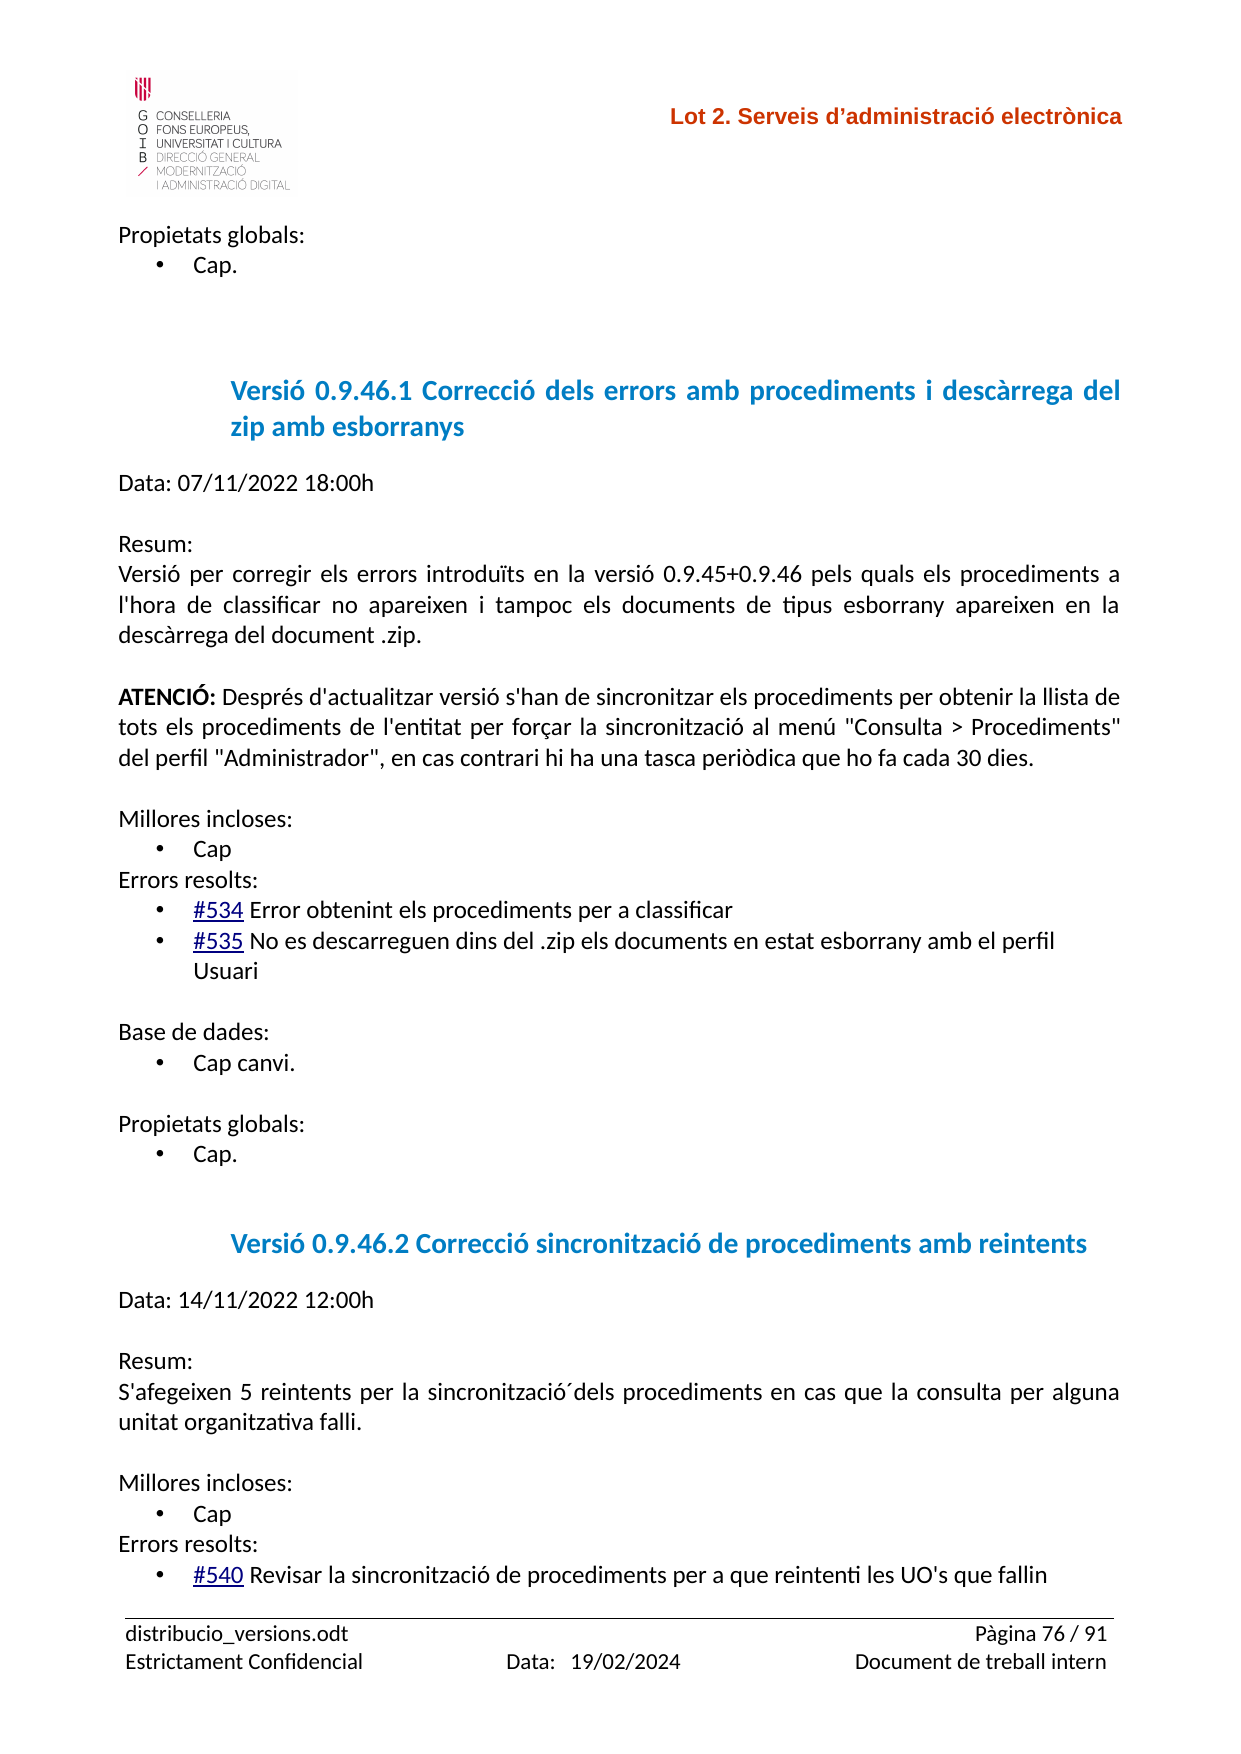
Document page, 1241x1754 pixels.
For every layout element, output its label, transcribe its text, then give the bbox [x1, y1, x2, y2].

list Cap. [156, 1138, 1122, 1169]
list #540 Revisar la sincronització de procediments per a que reintenti les UO's que fallin [156, 1559, 1122, 1590]
text Resum: [118, 528, 1122, 558]
list Cap [156, 1498, 1122, 1529]
text Resum: [118, 1346, 1122, 1376]
list #535 No es descarreguen dins del .zip els documents en estat esborrany amb el perfil Usuari [156, 925, 1122, 986]
picture [126, 70, 299, 197]
subtitle Versió 0.9.46.1 Correcció dels errors amb procediments i descàrrega del zip amb esborranys [153, 372, 1122, 443]
text Millores incloses: [118, 1468, 1122, 1498]
subtitle Versió 0.9.46.2 Correcció sincronització de procediments amb reintents [153, 1225, 1122, 1261]
text Propietats globals: [118, 219, 1122, 250]
list Cap [156, 833, 1122, 864]
list #534 Error obtenint els procediments per a classificar [156, 894, 1122, 925]
text Data: 07/11/2022 18:00h [118, 467, 1122, 497]
text Errors resolts: [118, 1529, 1122, 1559]
text S'afegeixen 5 reintents per la sincronització´dels procediments en cas que la consulta per alguna unitat organitzativa falli. [118, 1376, 1122, 1437]
text Base de dades: [118, 1016, 1122, 1047]
text Data: 14/11/2022 12:00h [118, 1284, 1122, 1315]
list Cap. [156, 250, 1122, 280]
text Millores incloses: [118, 803, 1122, 833]
text Propietats globals: [118, 1108, 1122, 1138]
text ATENCIÓ: Després d'actualitzar versió s'han de sincronitzar els procediments per obtenir la llista de tots els procediments de l'entitat per forçar la sincronització al menú "Consulta > Procediments" del perfil "Administrador", en cas contrari hi ha una tasca periòdica que ho fa cada 30 dies. [118, 681, 1122, 772]
text Versió per corregir els errors introduïts en la versió 0.9.45+0.9.46 pels quals els procediments a l'hora de classificar no apareixen i tampoc els documents de tipus esborrany apareixen en la descàrrega del document .zip. [118, 558, 1122, 650]
list Cap canvi. [156, 1047, 1122, 1077]
text Errors resolts: [118, 864, 1122, 894]
